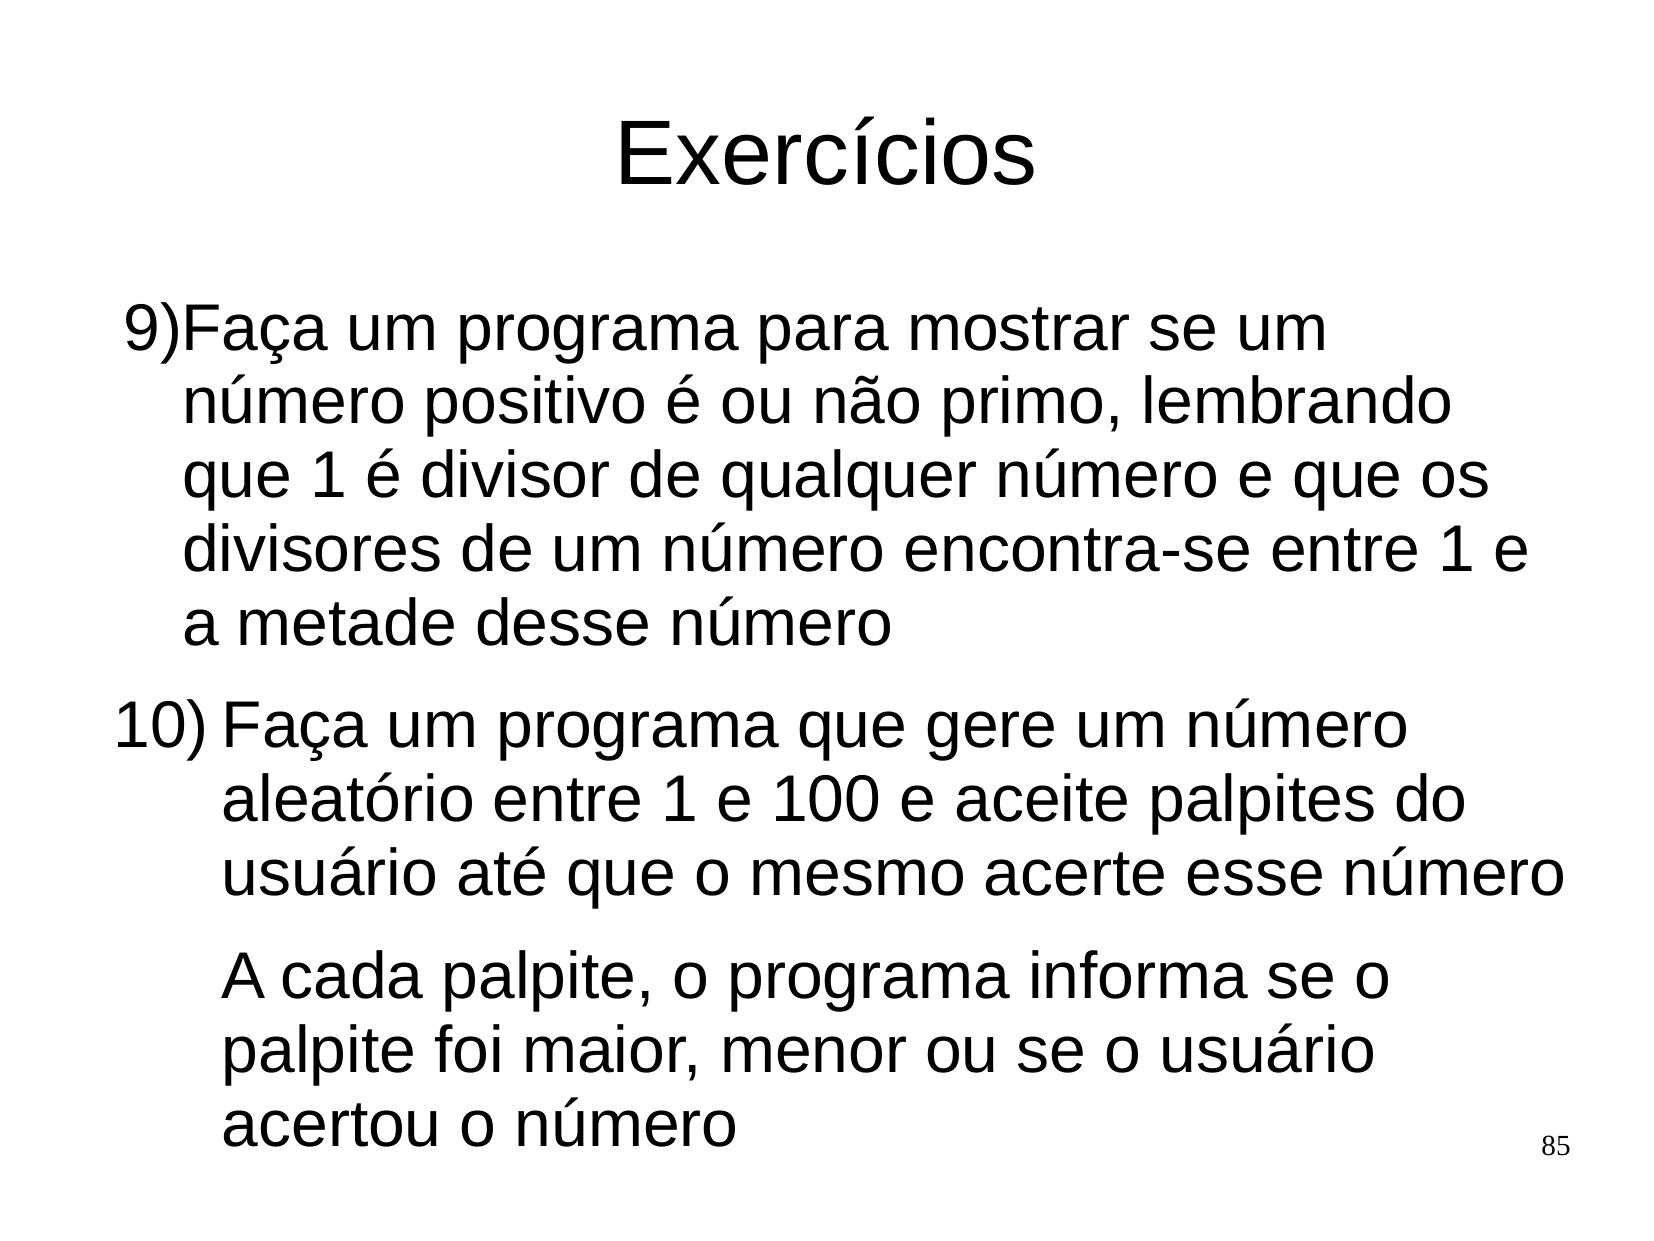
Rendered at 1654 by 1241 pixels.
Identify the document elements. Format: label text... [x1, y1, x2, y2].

list Faça um programa para mostrar se um número positivo é ou não primo, lembrando que 1 é divisor de qualquer número e que os divisores de um número encontra-se entre 1 e a metade desse número Faça um programa que gere um número aleatório entre 1 e 100 e aceite palpites do usuário até que o mesmo acerte esse número A cada palpite, o programa informa se o palpite foi maior, menor ou se o usuário acertou o número [82, 290, 1571, 1182]
title Exercícios [82, 49, 1571, 257]
